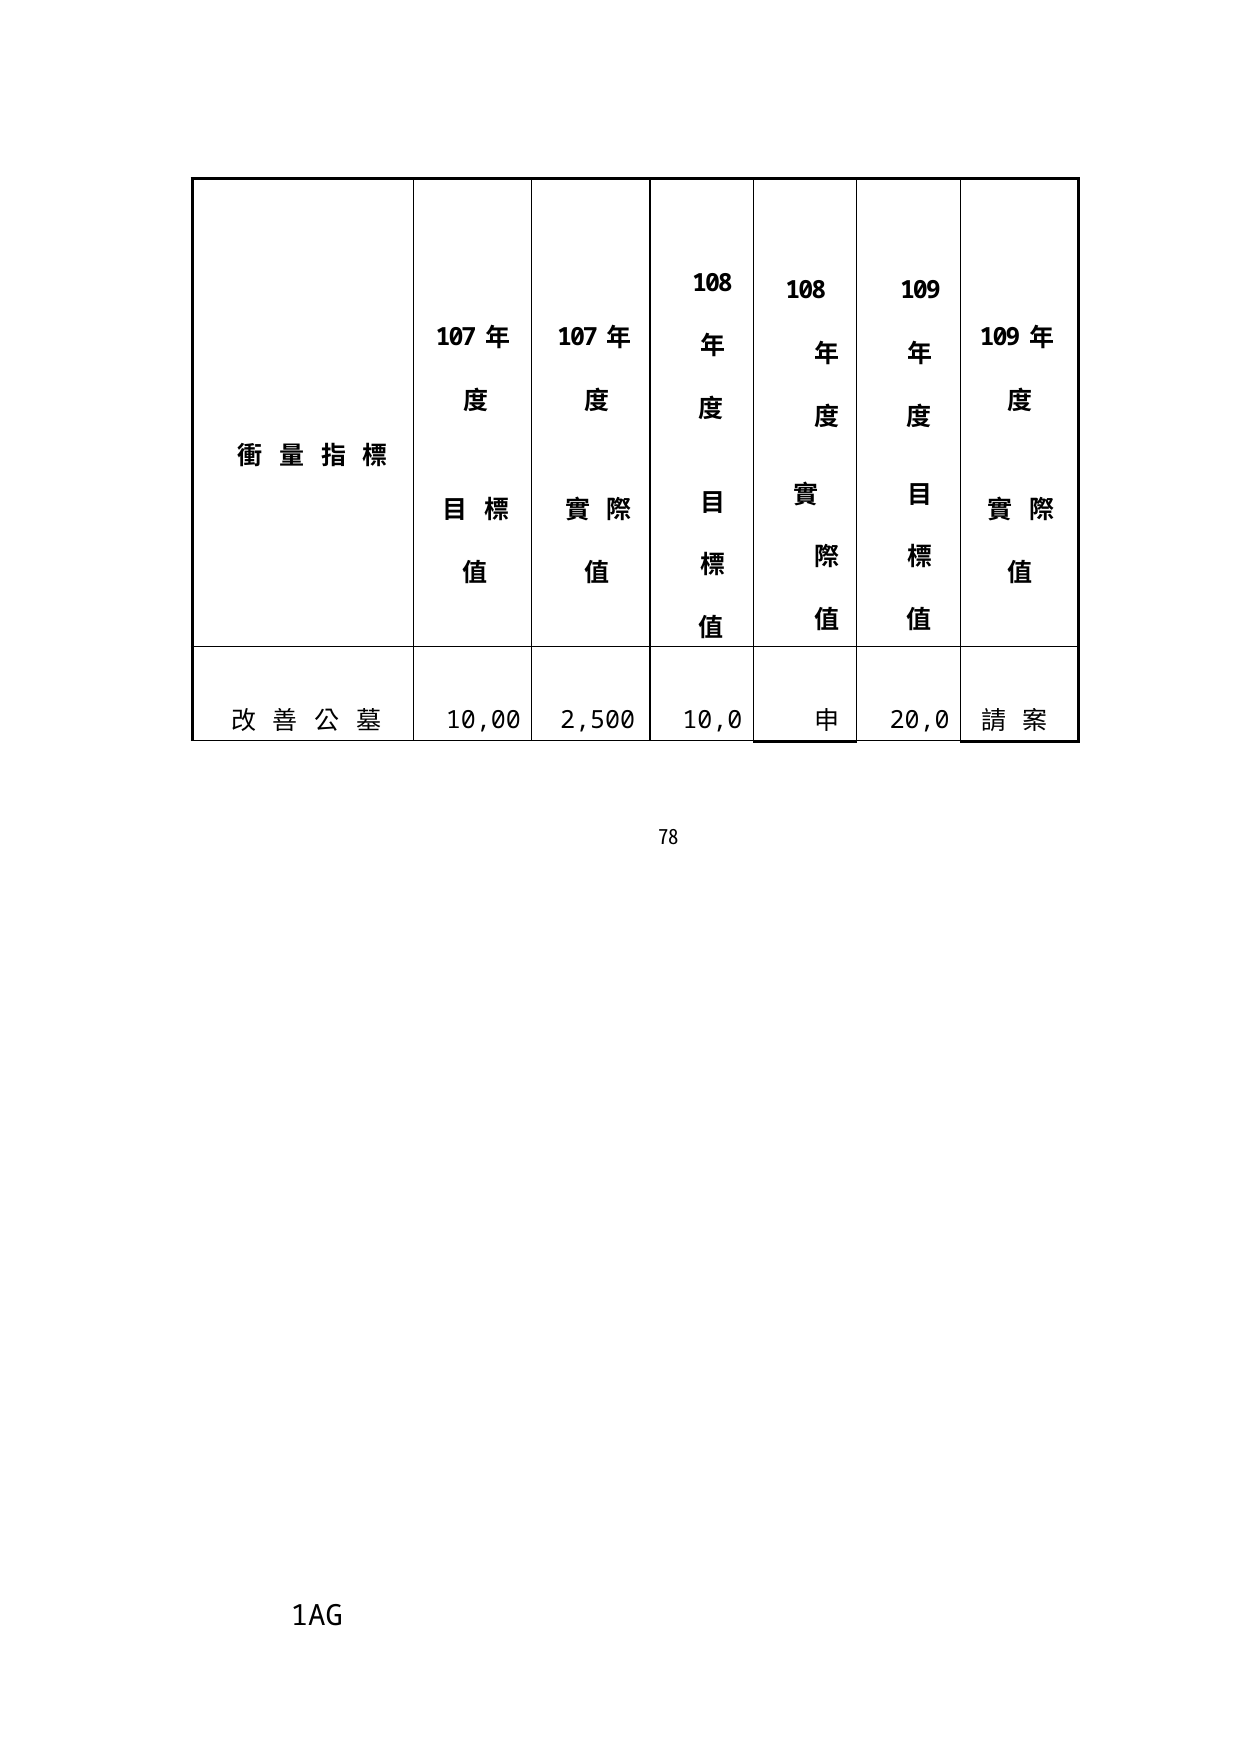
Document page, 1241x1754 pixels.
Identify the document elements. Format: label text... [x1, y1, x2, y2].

table_header 衝量指標 [194, 180, 413, 646]
table_header 107年度 實際值 [532, 180, 649, 646]
table_header 109年度 目標值 [857, 180, 960, 646]
table_cell 10,00 [414, 647, 531, 740]
table_header 108年度 實際值 [754, 180, 856, 646]
table_cell 20,0 [857, 647, 960, 740]
table_header 109年度 實際值 [961, 180, 1077, 646]
table_cell 請案 [961, 647, 1077, 740]
table_header 108年度 目標值 [651, 180, 753, 646]
table_header 107年度 目標值 [414, 180, 531, 646]
table_cell 10,0 [651, 647, 753, 740]
table_cell 2,500 [532, 647, 649, 740]
table_cell 申 [754, 647, 856, 740]
table_cell 改善公墓 [194, 647, 413, 740]
